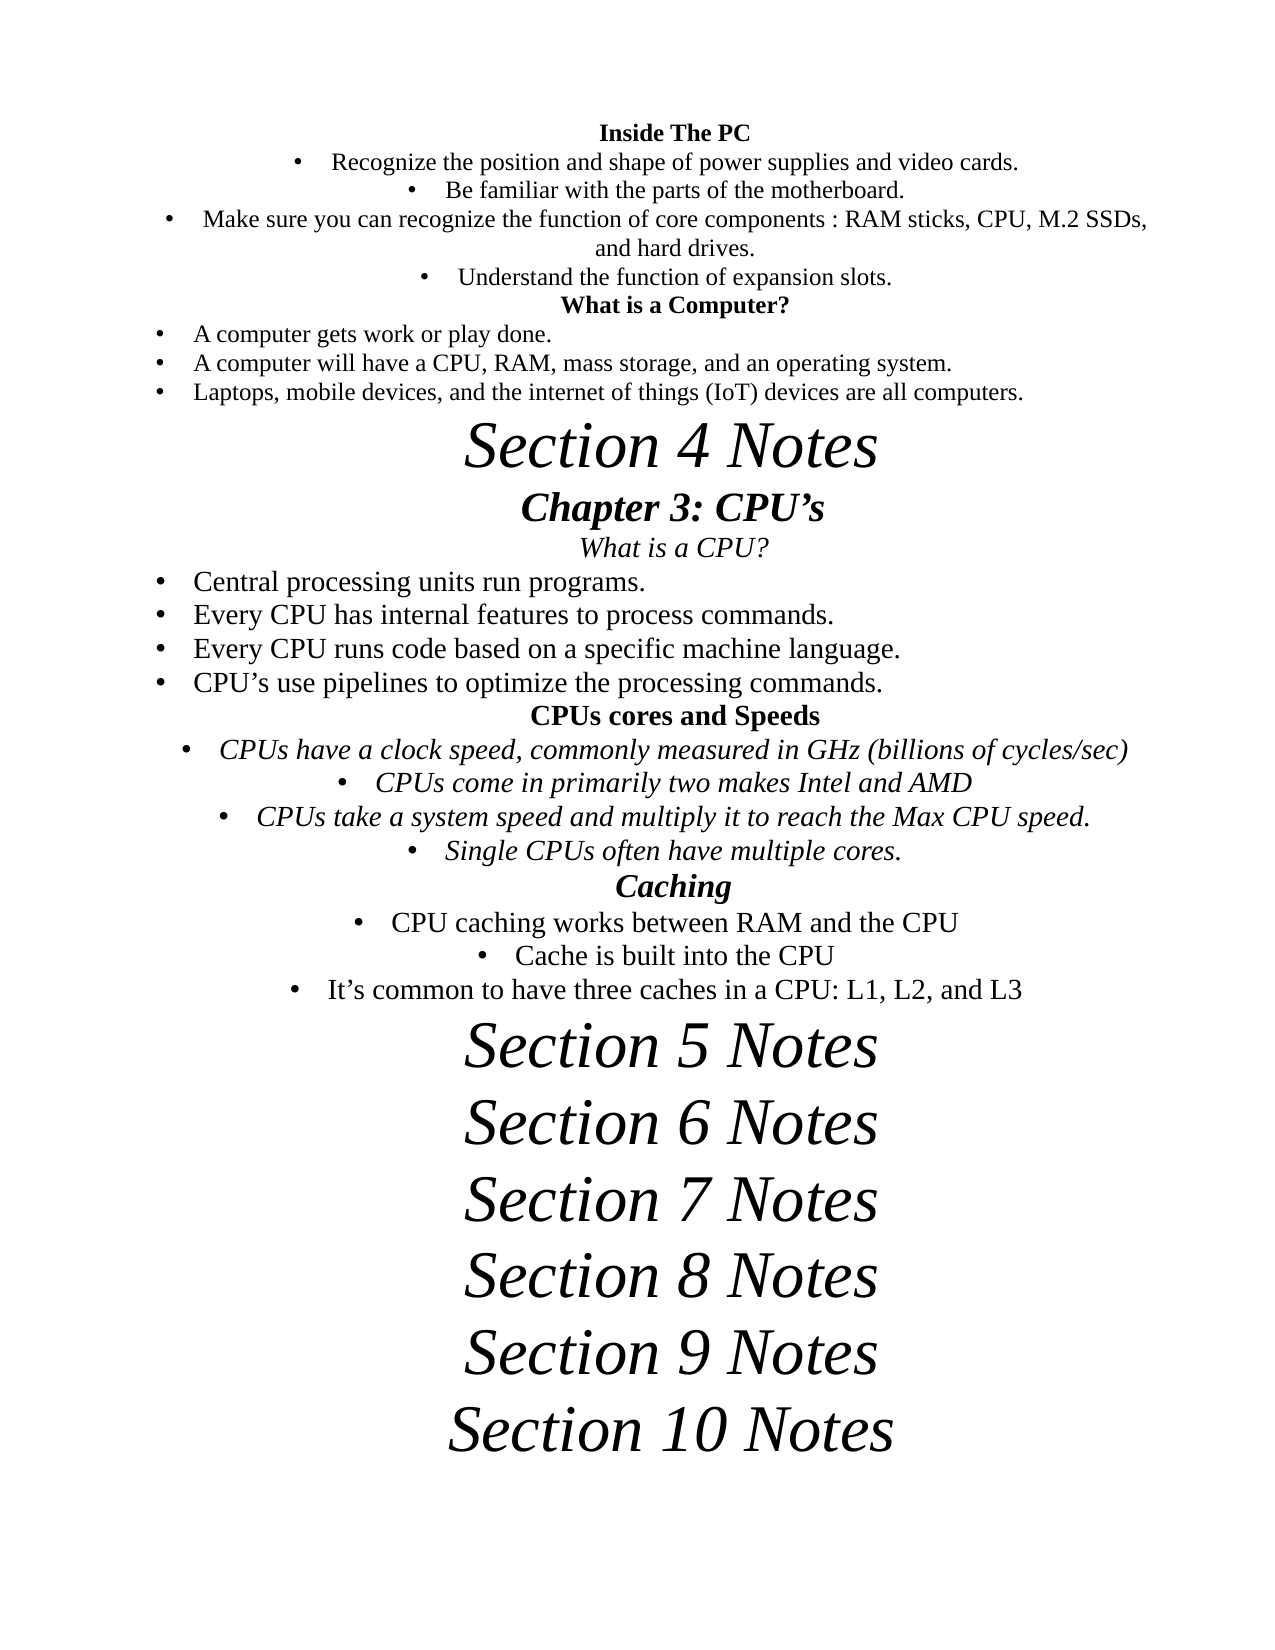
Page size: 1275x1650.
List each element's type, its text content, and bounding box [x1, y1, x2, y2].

list CPUs come in primarily two makes Intel and AMD [156, 766, 1157, 799]
list Cache is built into the CPU [156, 938, 1157, 972]
list Chapter 3: CPU’s [156, 482, 1157, 530]
list Section 8 Notes [156, 1236, 1157, 1312]
list Single CPUs often have multiple cores. [156, 833, 1157, 866]
list CPUs have a clock speed, commonly measured in GHz (billions of cycles/sec) [156, 732, 1157, 766]
list Caching [156, 866, 1157, 905]
list Section 5 Notes [156, 1006, 1157, 1082]
list Section 7 Notes [156, 1159, 1157, 1236]
list CPU caching works between RAM and the CPU [156, 905, 1157, 938]
list Every CPU has internal features to process commands. [156, 597, 1157, 631]
list CPU’s use pipelines to optimize the processing commands. [156, 665, 1157, 698]
list A computer gets work or play done. [156, 319, 1157, 348]
list Section 9 Notes [156, 1312, 1157, 1389]
list A computer will have a CPU, RAM, mass storage, and an operating system. [156, 348, 1157, 377]
list Laptops, mobile devices, and the internet of things (IoT) devices are all computers. [156, 377, 1157, 406]
list CPUs cores and Speeds [156, 698, 1157, 732]
list What is a Computer? [156, 291, 1157, 319]
list Central processing units run programs. [156, 564, 1157, 597]
list It’s common to have three caches in a CPU: L1, L2, and L3 [156, 972, 1157, 1006]
list Make sure you can recognize the function of core components : RAM sticks, CPU, M.2 SSDs, and hard drives. [156, 204, 1157, 262]
list CPUs take a system speed and multiply it to reach the Max CPU speed. [156, 799, 1157, 833]
list Recognize the position and shape of power supplies and video cards. [156, 147, 1157, 176]
list Section 6 Notes [156, 1082, 1157, 1159]
list Be familiar with the parts of the motherboard. [156, 176, 1157, 204]
list Understand the function of expansion slots. [156, 262, 1157, 291]
list Every CPU runs code based on a specific machine language. [156, 631, 1157, 665]
list Inside The PC [156, 118, 1157, 147]
list What is a CPU? [156, 530, 1157, 564]
list Section 10 Notes [156, 1389, 1157, 1466]
list Section 4 Notes [156, 406, 1157, 482]
